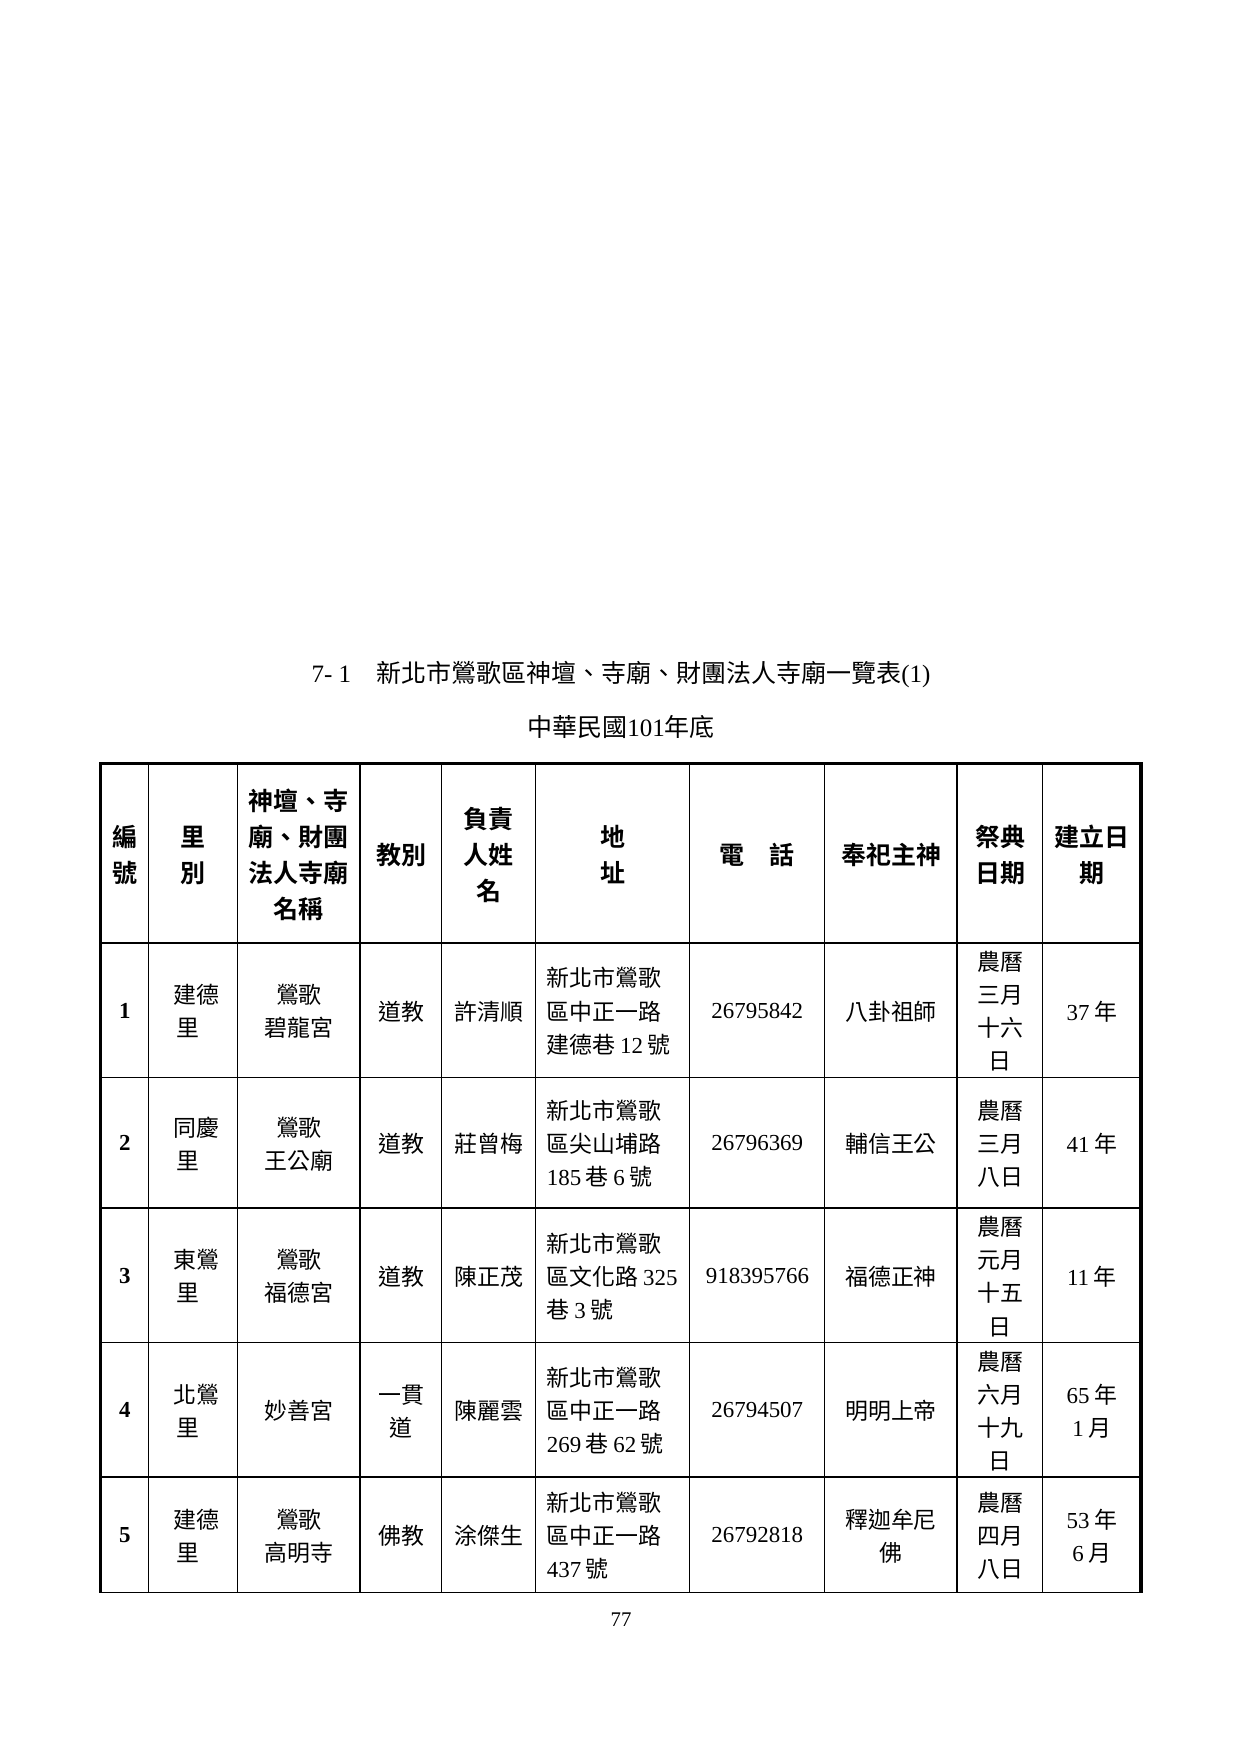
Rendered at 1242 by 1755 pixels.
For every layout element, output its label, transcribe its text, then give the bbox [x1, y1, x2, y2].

table_header 編號 [102, 765, 148, 942]
table_cell 26795842 [690, 944, 824, 1076]
table_header 奉祀主神 [825, 765, 956, 942]
table_cell 妙善宮 [238, 1343, 359, 1476]
table_cell 八卦祖師 [825, 944, 956, 1076]
table_cell 道教 [361, 1209, 441, 1342]
table_cell 鶯歌 高明寺 [238, 1478, 359, 1592]
table_cell 26796369 [690, 1078, 824, 1207]
table_cell 釋迦牟尼佛 [825, 1478, 956, 1592]
table_cell 37年 [1043, 944, 1139, 1076]
table_cell 莊曾梅 [442, 1078, 535, 1207]
table_cell 41年 [1043, 1078, 1139, 1207]
table_cell 輔信王公 [825, 1078, 956, 1207]
table_cell 農曆六月十九日 [958, 1343, 1042, 1476]
table_cell 佛教 [361, 1478, 441, 1592]
table_cell 農曆三月十六日 [958, 944, 1042, 1076]
table_cell 新北市鶯歌區尖山埔路185巷6號 [536, 1078, 689, 1207]
table_header 教別 [361, 765, 441, 942]
table_header 里 別 [149, 765, 237, 942]
table_cell 5 [102, 1478, 148, 1592]
table_cell 農曆四月八日 [958, 1478, 1042, 1592]
table_cell 11年 [1043, 1209, 1139, 1342]
table_cell 農曆三月八日 [958, 1078, 1042, 1207]
table_cell 道教 [361, 1078, 441, 1207]
table_cell 福德正神 [825, 1209, 956, 1342]
table_cell 53年 6月 [1043, 1478, 1139, 1592]
table_cell 鶯歌 福德宮 [238, 1209, 359, 1342]
table_cell 建德里 [149, 1478, 237, 1592]
table_cell 同慶里 [149, 1078, 237, 1207]
table_cell 3 [102, 1209, 148, 1342]
table_cell 新北市鶯歌區中正一路建德巷12號 [536, 944, 689, 1076]
table_cell 農曆元月十五日 [958, 1209, 1042, 1342]
table_cell 道教 [361, 944, 441, 1076]
table_cell 26792818 [690, 1478, 824, 1592]
table_cell 陳麗雲 [442, 1343, 535, 1476]
table_cell 陳正茂 [442, 1209, 535, 1342]
table_cell 918395766 [690, 1209, 824, 1342]
table_header 電 話 [690, 765, 824, 942]
table_cell 北鶯里 [149, 1343, 237, 1476]
table_cell 許清順 [442, 944, 535, 1076]
table_cell 新北市鶯歌區中正一路437號 [536, 1478, 689, 1592]
text 7- 1 新北市鶯歌區神壇、寺廟、財團法人寺廟一覽表(1) [175, 653, 1067, 689]
table_cell 建德里 [149, 944, 237, 1076]
table_cell 鶯歌 王公廟 [238, 1078, 359, 1207]
table_cell 1 [102, 944, 148, 1076]
table_header 地 址 [536, 765, 689, 942]
table_cell 新北市鶯歌區中正一路269巷62號 [536, 1343, 689, 1476]
table_cell 2 [102, 1078, 148, 1207]
table_cell 4 [102, 1343, 148, 1476]
table_cell 26794507 [690, 1343, 824, 1476]
table_cell 鶯歌 碧龍宮 [238, 944, 359, 1076]
table_cell 65年 1月 [1043, 1343, 1139, 1476]
table_header 建立日期 [1043, 765, 1139, 942]
table_header 神壇、寺廟、財團法人寺廟名稱 [238, 765, 359, 942]
table_cell 一貫道 [361, 1343, 441, 1476]
table_cell 明明上帝 [825, 1343, 956, 1476]
table_cell 新北市鶯歌區文化路325巷3號 [536, 1209, 689, 1342]
table_cell 涂傑生 [442, 1478, 535, 1592]
table_cell 東鶯里 [149, 1209, 237, 1342]
table_header 祭典日期 [958, 765, 1042, 942]
table_header 負責人姓名 [442, 765, 535, 942]
text 中華民國101年底 [175, 708, 1067, 744]
